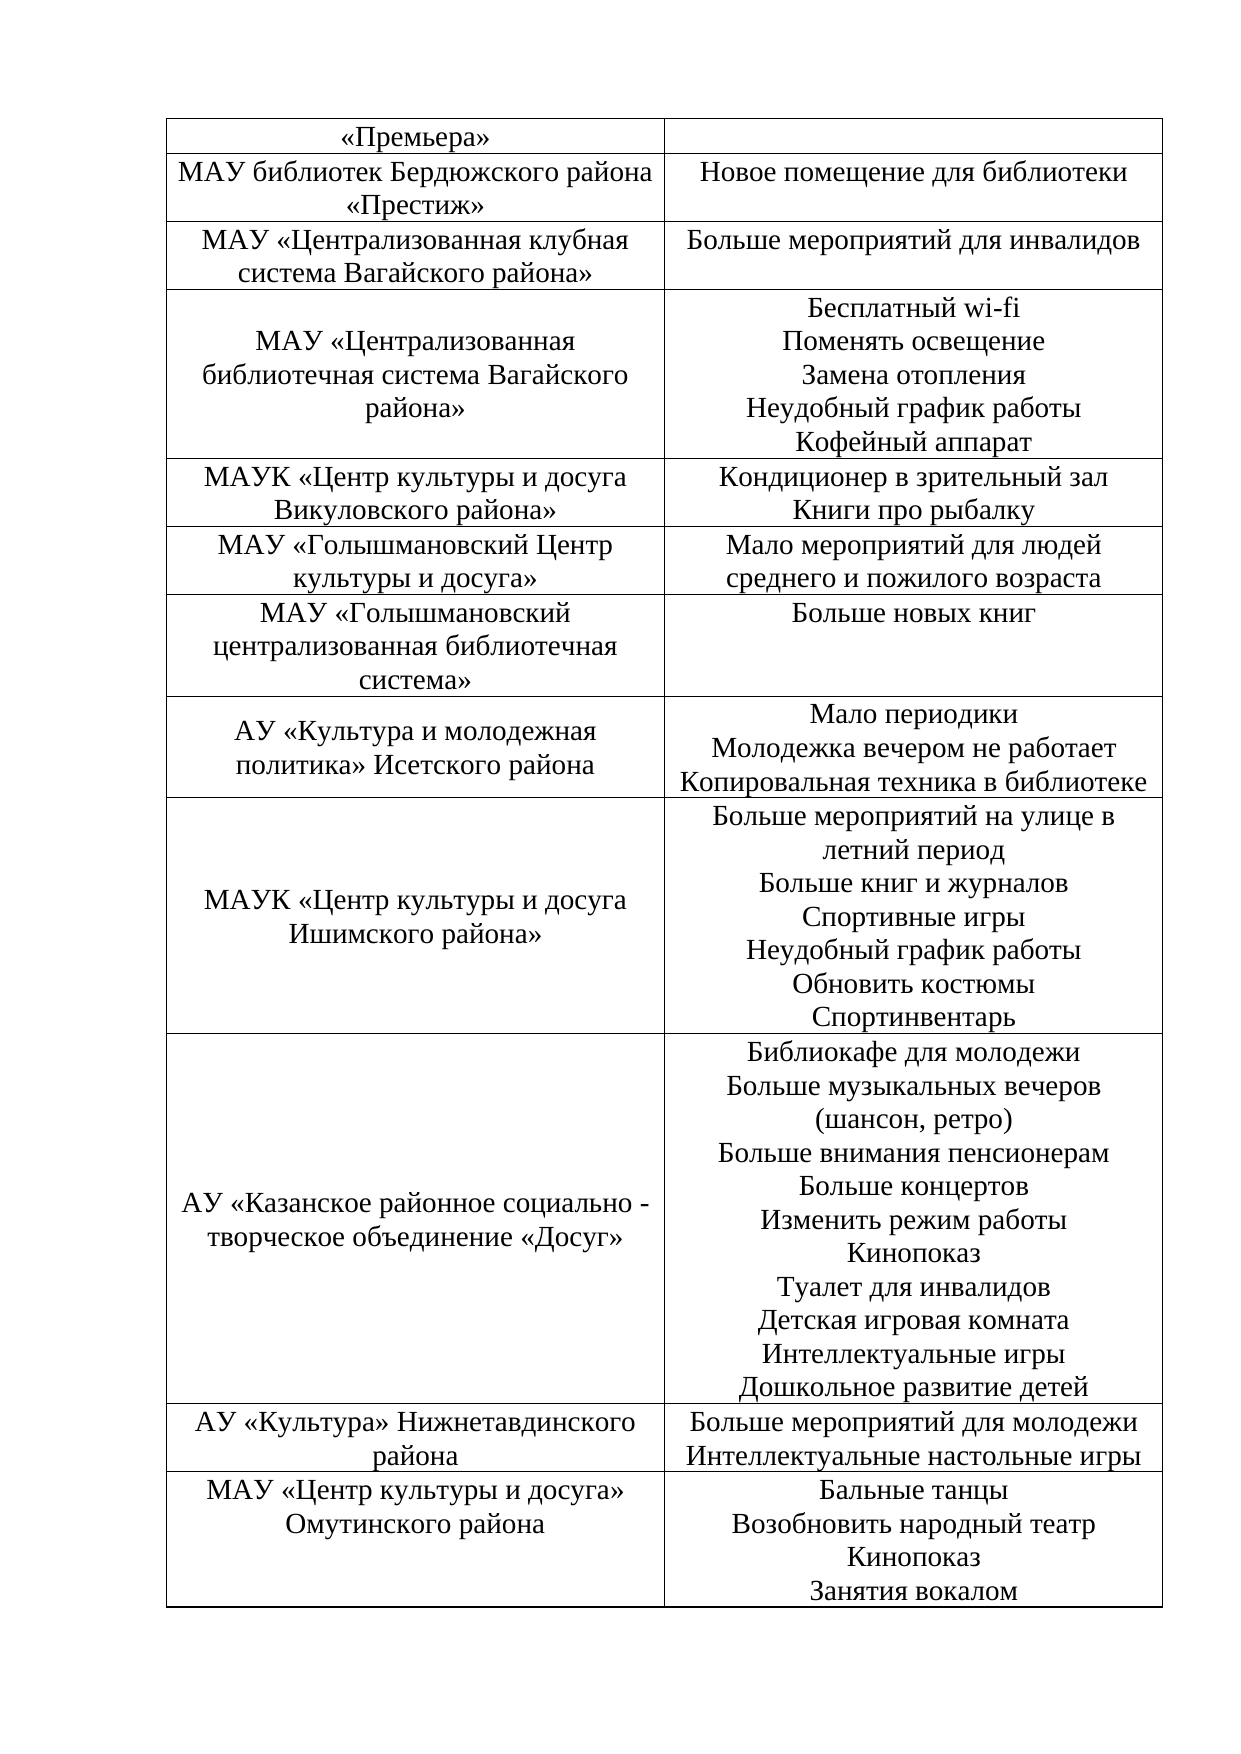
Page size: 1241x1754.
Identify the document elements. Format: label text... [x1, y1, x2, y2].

table_cell Больше мероприятий для молодежи Интеллектуальные настольные игры [665, 1404, 1162, 1471]
table_cell Библиокафе для молодежи Больше музыкальных вечеров (шансон, ретро) Больше внимания пенсионерам Больше концертов Изменить режим работы Кинопоказ Туалет для инвалидов Детская игровая комната Интеллектуальные игры Дошкольное развитие детей [665, 1034, 1162, 1403]
table_cell Мало периодики Молодежка вечером не работает Копировальная техника в библиотеке [665, 697, 1162, 797]
table_cell Бесплатный wi-fi Поменять освещение Замена отопления Неудобный график работы Кофейный аппарат [665, 290, 1162, 458]
table_cell МАУ «Голышмановский централизованная библиотечная система» [167, 595, 664, 696]
table_cell Кондиционер в зрительный зал Книги про рыбалку [665, 459, 1162, 526]
table_cell МАУ «Центр культуры и досуга» Омутинского района [167, 1472, 664, 1606]
table_cell МАУК «Центр культуры и досуга Викуловского района» [167, 459, 664, 526]
table_cell АУ «Культура» Нижнетавдинского района [167, 1404, 664, 1471]
table_cell МАУ «Централизованная клубная система Вагайского района» [167, 222, 664, 289]
table_cell МАУК «Центр культуры и досуга Ишимского района» [167, 798, 664, 1033]
table_cell Больше мероприятий на улице в летний период Больше книг и журналов Спортивные игры Неудобный график работы Обновить костюмы Спортинвентарь [665, 798, 1162, 1033]
table_cell МАУ библиотек Бердюжского района «Престиж» [167, 154, 664, 221]
table_cell МАУ «Централизованная библиотечная система Вагайского района» [167, 290, 664, 458]
table_cell Мало мероприятий для людей среднего и пожилого возраста [665, 527, 1162, 594]
table_cell Больше новых книг [665, 595, 1162, 696]
table_cell «Премьера» [167, 119, 664, 153]
table_cell МАУ «Голышмановский Центр культуры и досуга» [167, 527, 664, 594]
table_cell Новое помещение для библиотеки [665, 154, 1162, 221]
table_cell АУ «Культура и молодежная политика» Исетского района [167, 697, 664, 797]
table_cell Бальные танцы Возобновить народный театр Кинопоказ Занятия вокалом [665, 1472, 1162, 1606]
table_cell АУ «Казанское районное социально - творческое объединение «Досуг» [167, 1034, 664, 1403]
table_cell Больше мероприятий для инвалидов [665, 222, 1162, 289]
table_cell [665, 119, 1162, 153]
